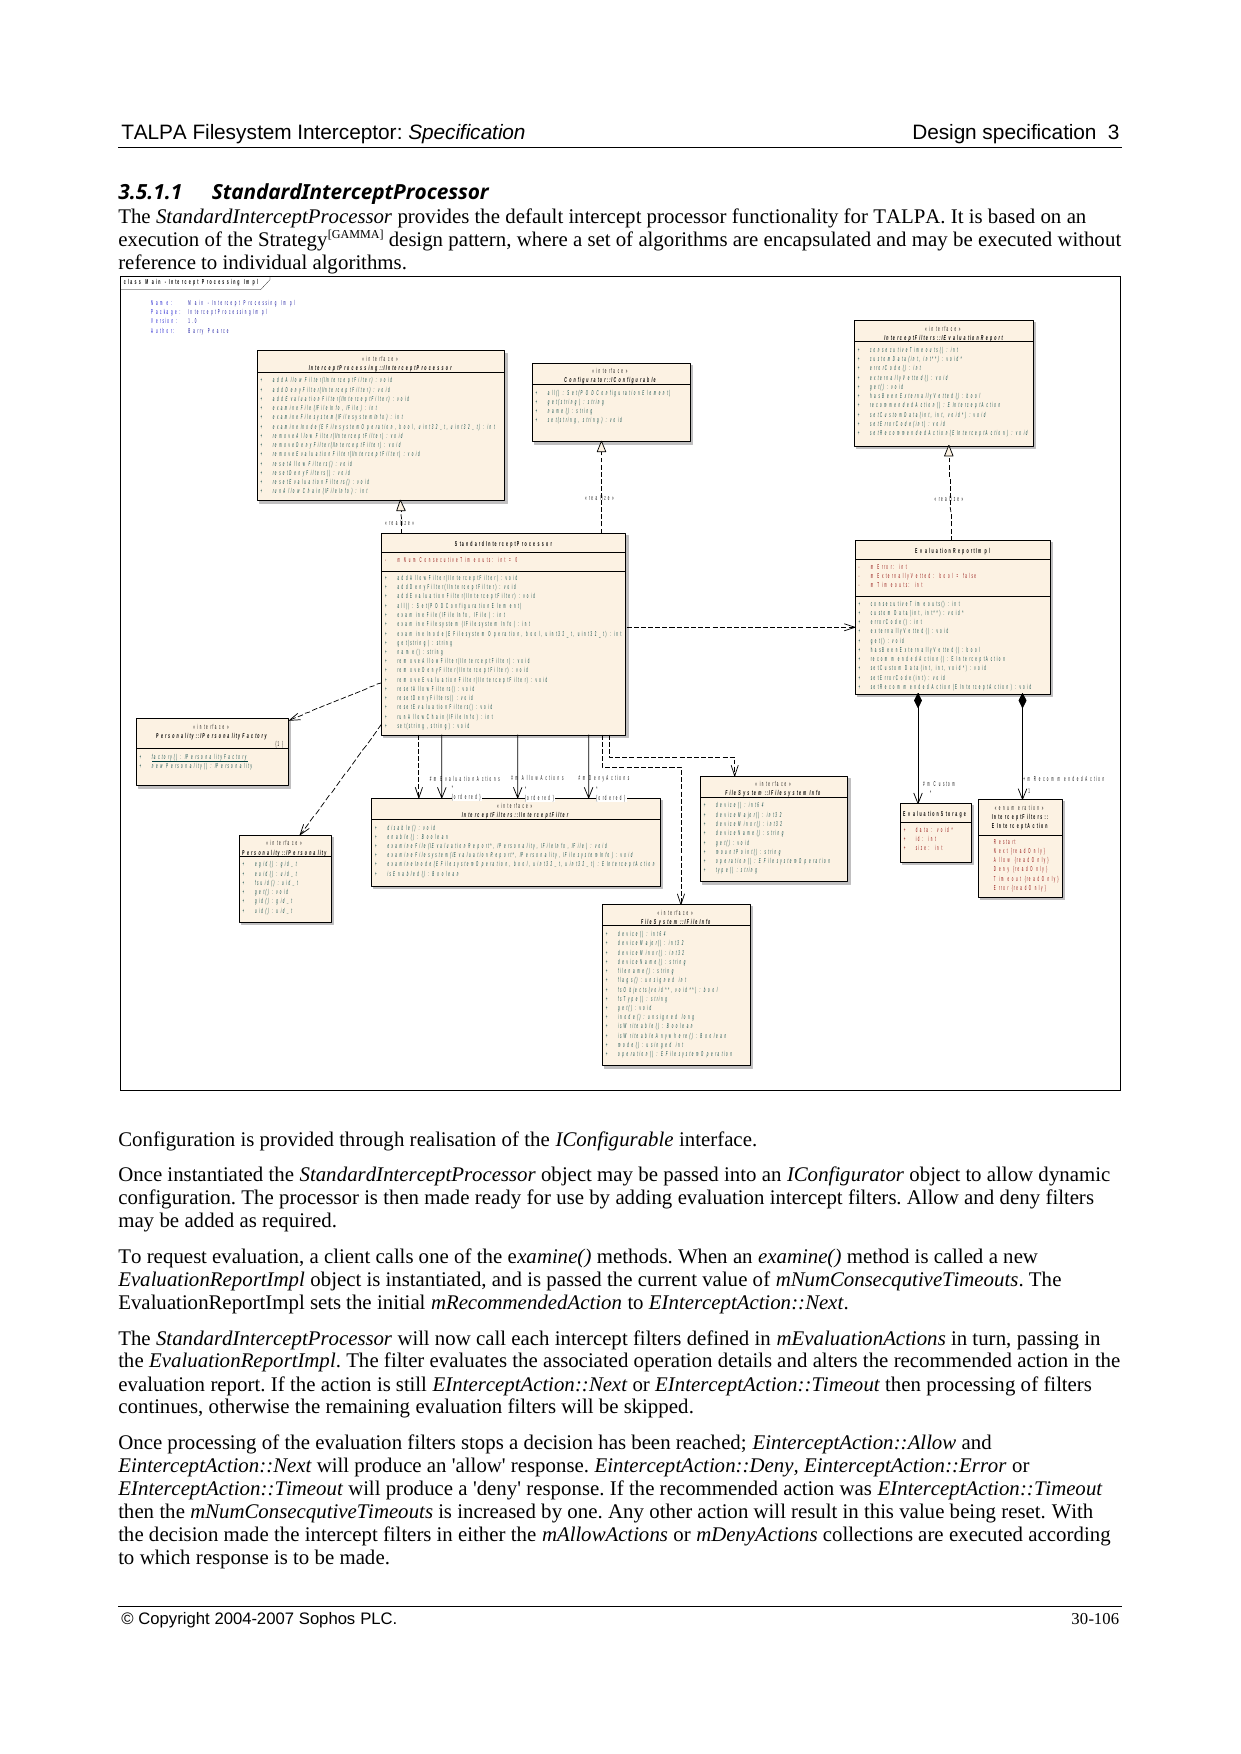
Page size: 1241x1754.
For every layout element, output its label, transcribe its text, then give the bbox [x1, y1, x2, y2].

text Configuration is provided through realisation of the IConfigurable interface. [118, 1128, 1122, 1151]
text Once processing of the evaluation filters stops a decision has been reached; EinterceptAction::Allow and EinterceptAction::Next will produce an 'allow' response. EinterceptAction::Deny, EinterceptAction::Error or EInterceptAction::Timeout will produce a 'deny' response. If the recommended action was EInterceptAction::Timeout then the mNumConsecqutiveTimeouts is increased by one. Any other action will result in this value being reset. With the decision made the intercept filters in either the mAllowActions or mDenyActions collections are executed according to which response is to be made. [118, 1431, 1122, 1569]
text Once instantiated the StandardInterceptProcessor object may be passed into an IConfigurator object to allow dynamic configuration. The processor is then made ready for use by adding evaluation intercept filters. Allow and deny filters may be added as required. [118, 1163, 1122, 1232]
text The StandardInterceptProcessor provides the default intercept processor functionality for TALPA. It is based on an execution of the Strategy[GAMMA] design pattern, where a set of algorithms are encapsulated and may be executed without reference to individual algorithms. [118, 205, 1122, 274]
subtitle StandardInterceptProcessor [118, 177, 1122, 205]
text The StandardInterceptProcessor will now call each intercept filters defined in mEvaluationActions in turn, passing in the EvaluationReportImpl. The filter evaluates the associated operation details and alters the recommended action in the evaluation report. If the action is still EInterceptAction::Next or EInterceptAction::Timeout then processing of filters continues, otherwise the remaining evaluation filters will be skipped. [118, 1326, 1122, 1418]
text To request evaluation, a client calls one of the examine() methods. When an examine() method is called a new EvaluationReportImpl object is instantiated, and is passed the current value of mNumConsecqutiveTimeouts. The EvaluationReportImpl sets the initial mRecommendedAction to EInterceptAction::Next. [118, 1245, 1122, 1314]
